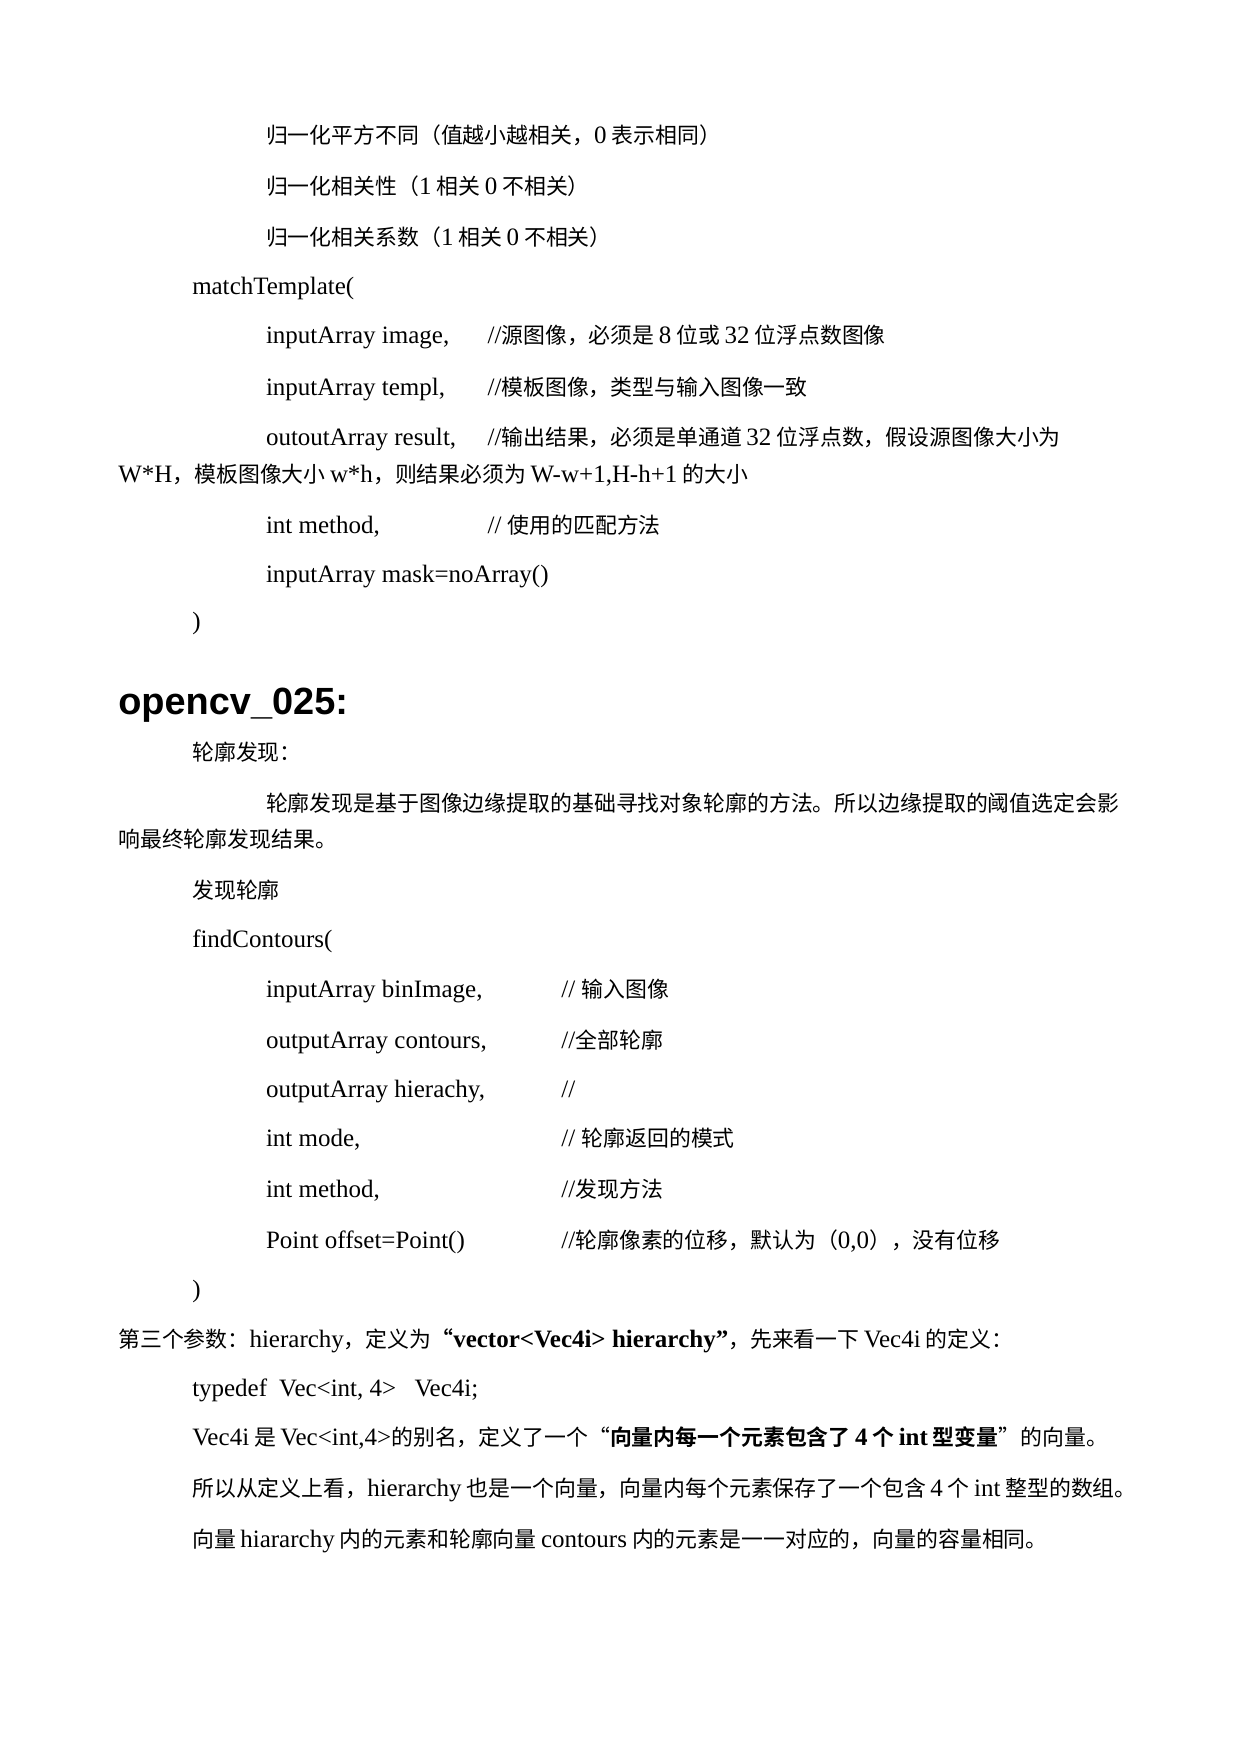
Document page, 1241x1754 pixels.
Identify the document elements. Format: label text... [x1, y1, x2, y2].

text int mode, // 轮廓返回的模式 [118, 1121, 1122, 1153]
text int method, //发现方法 [118, 1172, 1122, 1204]
text ) [118, 606, 1122, 635]
text inputArray image, //源图像，必须是8位或32位浮点数图像 [118, 318, 1122, 350]
text inputArray templ, //模板图像，类型与输入图像一致 [118, 369, 1122, 401]
text 发现轮廓 [118, 873, 1122, 905]
text typedef Vec<int, 4> Vec4i; [118, 1373, 1122, 1401]
text 向量hiararchy内的元素和轮廓向量contours内的元素是一一对应的，向量的容量相同。 [118, 1522, 1122, 1554]
text 第三个参数：hierarchy，定义为“vector<Vec4i> hierarchy”，先来看一下Vec4i的定义： [118, 1322, 1122, 1353]
text 所以从定义上看，hierarchy也是一个向量，向量内每个元素保存了一个包含4个int整型的数组。 [118, 1471, 1122, 1503]
text outputArray contours, //全部轮廓 [118, 1023, 1122, 1054]
text findContours( [118, 924, 1122, 953]
text inputArray mask=noArray() [118, 559, 1122, 587]
text Point offset=Point() //轮廓像素的位移，默认为（0,0），没有位移 [118, 1223, 1122, 1255]
text 轮廓发现： [118, 735, 1122, 767]
text 归一化相关性（1相关0不相关） [118, 169, 1122, 201]
text ) [118, 1274, 1122, 1303]
text outoutArray result, //输出结果，必须是单通道32位浮点数，假设源图像大小为W*H，模板图像大小w*h，则结果必须为W-w+1,H-h+1的大小 [118, 420, 1122, 488]
text int method, // 使用的匹配方法 [118, 508, 1122, 539]
text 归一化相关系数（1相关0不相关） [118, 220, 1122, 252]
text inputArray binImage, // 输入图像 [118, 972, 1122, 1003]
text 归一化平方不同（值越小越相关，0表示相同） [118, 118, 1122, 150]
subtitle opencv_025: [118, 679, 1122, 722]
text outputArray hierachy, // [118, 1074, 1122, 1102]
text matchTemplate( [118, 271, 1122, 300]
text 轮廓发现是基于图像边缘提取的基础寻找对象轮廓的方法。所以边缘提取的阈值选定会影响最终轮廓发现结果。 [118, 786, 1122, 854]
text Vec4i是Vec<int,4>的别名，定义了一个“向量内每一个元素包含了4个int型变量”的向量。 [118, 1420, 1122, 1452]
